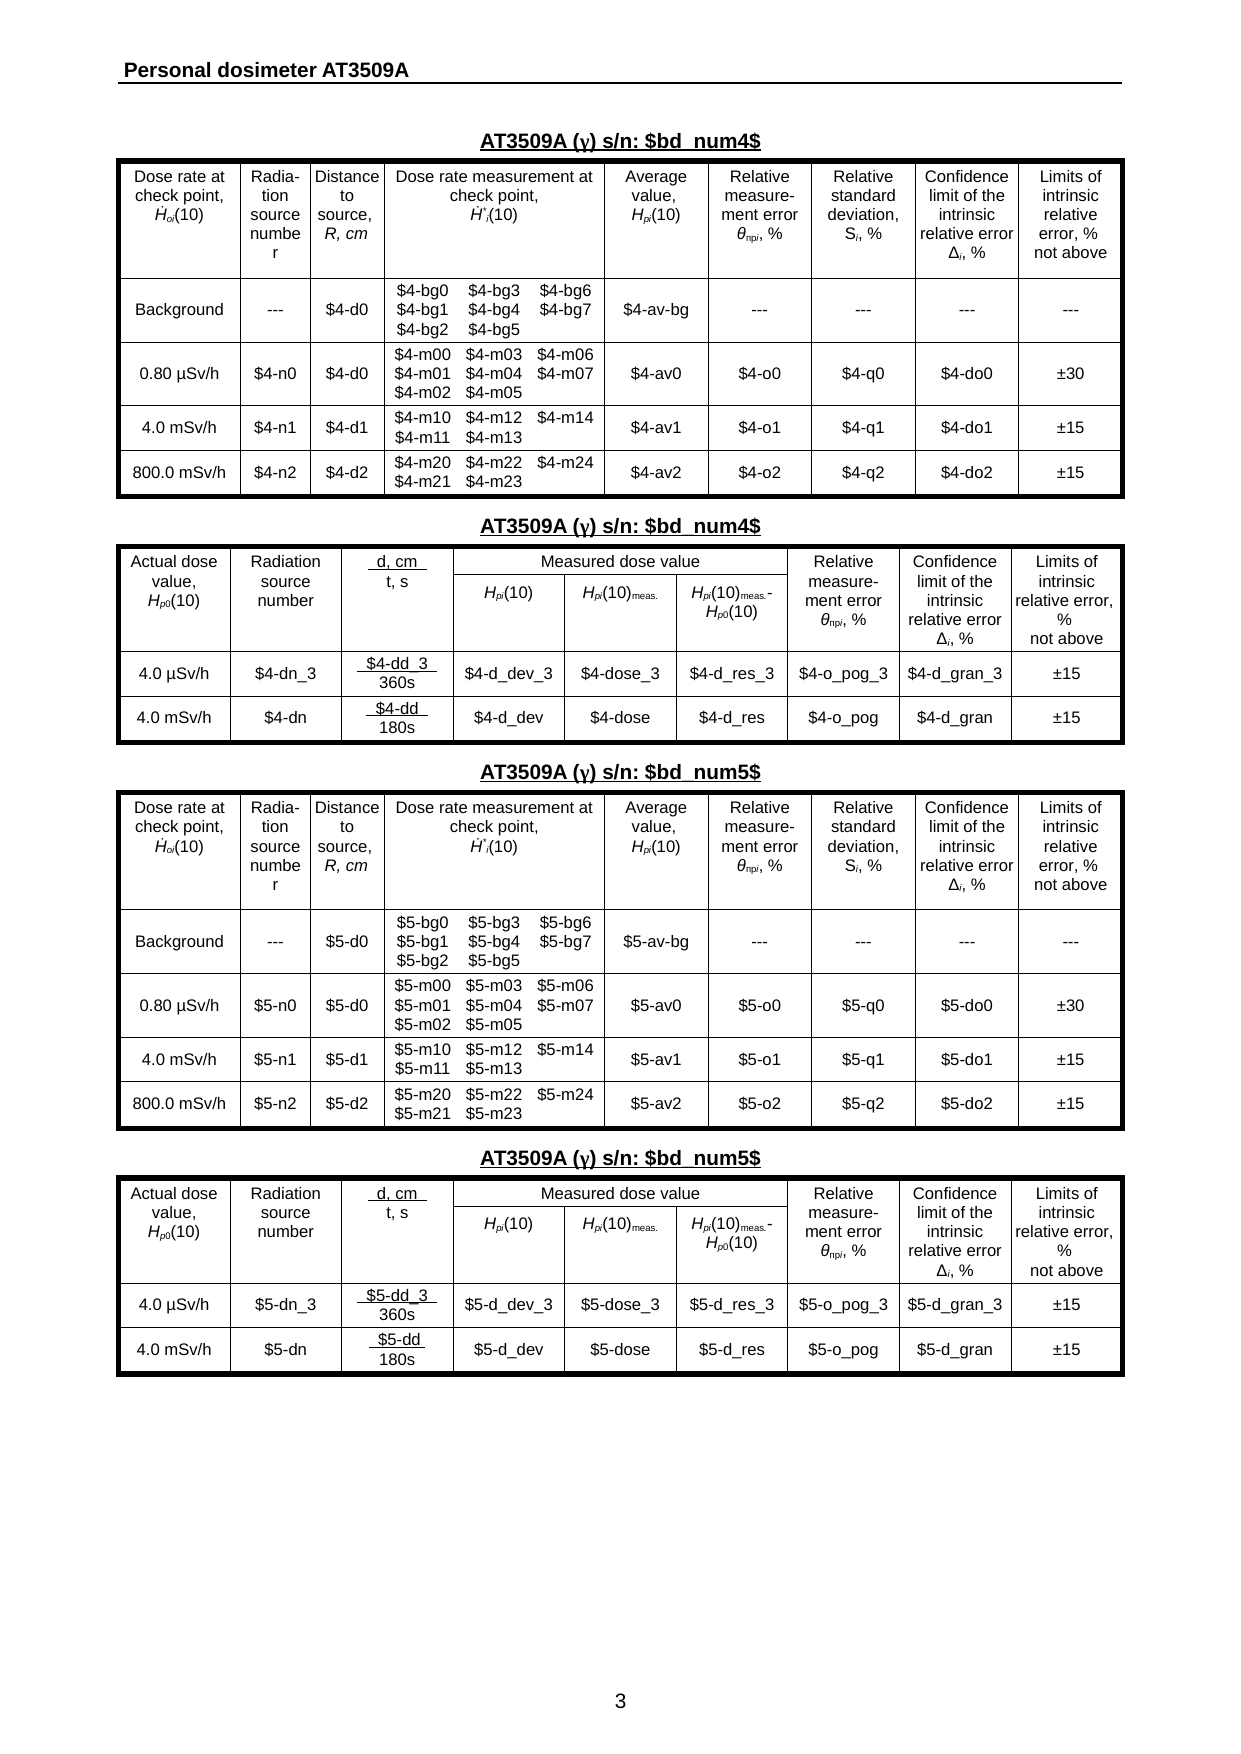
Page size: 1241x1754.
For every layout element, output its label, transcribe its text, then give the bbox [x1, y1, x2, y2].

table_cell $5-q2 [812, 1082, 915, 1126]
table_cell $5-o1 [709, 1038, 811, 1081]
table_cell $4-do1 [916, 406, 1018, 450]
table_cell $4-o_pog [788, 697, 899, 740]
table_cell $4-dn [231, 697, 341, 740]
table_cell Confidence limit of the intrinsic relative error Δi, % [916, 164, 1018, 278]
table_cell ±30 [1019, 343, 1120, 405]
table_cell $4-dn_3 [231, 652, 341, 696]
table_cell Confidence limit of the intrinsic relative error Δi, % [916, 795, 1018, 909]
table_cell $4-av-bg [605, 279, 708, 342]
table_cell --- [812, 279, 915, 342]
table_cell Average value, Hpi(10) [605, 795, 708, 909]
table_cell $5-d_res [677, 1328, 787, 1371]
table_cell $4-d_gran [900, 697, 1011, 740]
table_cell Actual dose value, Hp0(10) [121, 549, 230, 651]
table_cell $5-dn [231, 1328, 341, 1371]
table_cell Average value, Hpi(10) [605, 164, 708, 278]
table_cell $4-q1 [812, 406, 915, 450]
table_cell $5-dd_3 360s [342, 1284, 453, 1327]
table_cell Hpi(10) [454, 575, 564, 651]
table_cell $5-av2 [605, 1082, 708, 1126]
table_cell $5-o0 [709, 974, 811, 1037]
table_cell $5-av1 [605, 1038, 708, 1081]
table_cell $5-o_pog [788, 1328, 899, 1371]
table_cell d, cm t, s [342, 1181, 453, 1282]
table_cell --- [241, 910, 310, 973]
table_cell ±15 [1019, 1082, 1120, 1126]
table_cell $4-o2 [709, 451, 811, 494]
table_cell $4-d_dev_3 [454, 652, 564, 696]
table_cell Radia-tion source number [241, 164, 310, 278]
table_cell $5-dn_3 [231, 1284, 341, 1327]
table_cell $4-d_res_3 [677, 652, 787, 696]
table_cell $4-d_gran_3 [900, 652, 1011, 696]
table_cell Hpi(10) [454, 1207, 564, 1282]
table_cell $5-d_dev_3 [454, 1284, 564, 1327]
table_header AT3509A (γ) s/n: $bd_num4$ [118, 114, 1122, 158]
table_cell $5-do2 [916, 1082, 1018, 1126]
table_cell $5-dose_3 [565, 1284, 676, 1327]
table_cell Background [121, 910, 240, 973]
table_cell $5-av0 [605, 974, 708, 1037]
table_cell ±15 [1012, 697, 1120, 740]
table_cell $4-q2 [812, 451, 915, 494]
table_cell $5-q0 [812, 974, 915, 1037]
table_cell Relative standard deviation, Si, % [812, 164, 915, 278]
table_cell $5-bg0 $5-bg1 $5-bg2 $5-bg3 $5-bg4 $5-bg5 $5-bg6 $5-bg7 [385, 910, 604, 973]
table_cell $5-d2 [311, 1082, 384, 1126]
table_cell 4.0 mSv/h [121, 1328, 230, 1371]
table_cell Relative measure-ment error θпрi, % [709, 164, 811, 278]
table_cell $4-dd_3 360s [342, 652, 453, 696]
table_cell $5-q1 [812, 1038, 915, 1081]
table_cell --- [916, 279, 1018, 342]
table_header AT3509A (γ) s/n: $bd_num5$ [118, 1131, 1122, 1175]
table_cell $5-d_dev [454, 1328, 564, 1371]
table_cell $4-bg0 $4-bg1 $4-bg2 $4-bg3 $4-bg4 $4-bg5 $4-bg6 $4-bg7 [385, 279, 604, 342]
table_cell Relative measure-ment error θпрi, % [709, 795, 811, 909]
table_cell Actual dose value, Hp0(10) [121, 1181, 230, 1282]
table_cell $5-m20 $5-m21 $5-m22 $5-m23 $5-m24 [385, 1082, 604, 1126]
table_header AT3509A (γ) s/n: $bd_num5$ [118, 745, 1122, 790]
table_cell Distance to source, R, сm [311, 795, 384, 909]
table_cell 800.0 mSv/h [121, 451, 240, 494]
table_cell $4-av0 [605, 343, 708, 405]
table_cell $5-d_gran_3 [900, 1284, 1011, 1327]
table_cell ±15 [1019, 406, 1120, 450]
table_cell $5-n1 [241, 1038, 310, 1081]
table_cell $4-do0 [916, 343, 1018, 405]
table_cell 4.0 µSv/h [121, 652, 230, 696]
table_cell $5-d_res_3 [677, 1284, 787, 1327]
table_cell $4-d0 [311, 279, 384, 342]
table_cell Radiation source number [231, 1181, 341, 1282]
table_cell 800.0 mSv/h [121, 1082, 240, 1126]
table_cell 0.80 µSv/h [121, 974, 240, 1037]
table_cell --- [241, 279, 310, 342]
table_cell $5-o_pog_3 [788, 1284, 899, 1327]
table_cell ±30 [1019, 974, 1120, 1037]
table_cell --- [812, 910, 915, 973]
table_cell $4-o_pog_3 [788, 652, 899, 696]
table_cell Relative standard deviation, Si, % [812, 795, 915, 909]
table_cell Limits of intrinsic relative error, % not above [1019, 795, 1120, 909]
table_cell $4-dose_3 [565, 652, 676, 696]
table_cell $5-n0 [241, 974, 310, 1037]
table_cell 0.80 µSv/h [121, 343, 240, 405]
table_cell $4-m20 $4-m21 $4-m22 $4-m23 $4-m24 [385, 451, 604, 494]
table_cell $5-dose [565, 1328, 676, 1371]
table_header AT3509A (γ) s/n: $bd_num4$ [118, 499, 1122, 544]
table_cell 4.0 µSv/h [121, 1284, 230, 1327]
table_cell $4-av1 [605, 406, 708, 450]
table_cell Limits of intrinsic relative error, % not above [1019, 164, 1120, 278]
table_cell $5-dd 180s [342, 1328, 453, 1371]
table_cell $5-n2 [241, 1082, 310, 1126]
table_cell $4-av2 [605, 451, 708, 494]
table_cell Hpi(10)meas.-Hp0(10) [677, 575, 787, 651]
table_cell --- [1019, 279, 1120, 342]
table_cell Radia-tion source number [241, 795, 310, 909]
table_cell $5-d0 [311, 910, 384, 973]
table_cell --- [916, 910, 1018, 973]
table_cell --- [709, 910, 811, 973]
table_cell $5-do0 [916, 974, 1018, 1037]
table_cell Confidence limit of the intrinsic relative error Δi, % [900, 1181, 1011, 1282]
table_cell Limits of intrinsic relative error, % not above [1012, 549, 1120, 651]
table_cell Distance to source, R, сm [311, 164, 384, 278]
table_cell Relative measure-ment error θпрi, % [788, 1181, 899, 1282]
table_cell $4-m10 $4-m11 $4-m12 $4-m13 $4-m14 [385, 406, 604, 450]
table_cell Background [121, 279, 240, 342]
table_cell $5-d0 [311, 974, 384, 1037]
table_cell $4-n0 [241, 343, 310, 405]
table_cell Hpi(10)meas. [565, 575, 676, 651]
table_cell Dose rate measurement at check point, Ḣ*i(10) [385, 795, 604, 909]
table_cell $4-q0 [812, 343, 915, 405]
table_cell ±15 [1019, 451, 1120, 494]
table_cell Hpi(10)meas. [565, 1207, 676, 1282]
table_cell ±15 [1012, 1284, 1120, 1327]
table_cell $4-d_res [677, 697, 787, 740]
table_cell Limits of intrinsic relative error, % not above [1012, 1181, 1120, 1282]
table_cell $4-d1 [311, 406, 384, 450]
table_cell ±15 [1012, 652, 1120, 696]
table_cell $4-dose [565, 697, 676, 740]
table_cell d, cm t, s [342, 549, 453, 651]
table_cell Relative measure-ment error θпрi, % [788, 549, 899, 651]
table_cell $5-do1 [916, 1038, 1018, 1081]
table_cell $5-d1 [311, 1038, 384, 1081]
table_cell 4.0 mSv/h [121, 406, 240, 450]
table_cell 4.0 mSv/h [121, 1038, 240, 1081]
table_cell $4-d0 [311, 343, 384, 405]
table_cell $5-m00 $5-m01 $5-m02 $5-m03 $5-m04 $5-m05 $5-m06 $5-m07 [385, 974, 604, 1037]
table_cell Dose rate at check point, Ḣoi(10) [121, 164, 240, 278]
table_cell $4-m00 $4-m01 $4-m02 $4-m03 $4-m04 $4-m05 $4-m06 $4-m07 [385, 343, 604, 405]
table_cell Hpi(10)meas.-Hp0(10) [677, 1207, 787, 1282]
table_cell $5-m10 $5-m11 $5-m12 $5-m13 $5-m14 [385, 1038, 604, 1081]
table_cell Dose rate measurement at check point, Ḣ*i(10) [385, 164, 604, 278]
table_cell Confidence limit of the intrinsic relative error Δi, % [900, 549, 1011, 651]
table_cell Dose rate at check point, Ḣoi(10) [121, 795, 240, 909]
table_cell Measured dose value [454, 549, 787, 574]
table_cell $5-o2 [709, 1082, 811, 1126]
table_cell $4-o1 [709, 406, 811, 450]
table_cell 4.0 mSv/h [121, 697, 230, 740]
table_cell $5-av-bg [605, 910, 708, 973]
table_cell $4-n1 [241, 406, 310, 450]
table_cell Radiation source number [231, 549, 341, 651]
table_cell ±15 [1012, 1328, 1120, 1371]
table_cell --- [1019, 910, 1120, 973]
table_cell Measured dose value [454, 1181, 787, 1206]
table_cell $4-dd 180s [342, 697, 453, 740]
table_cell $4-d_dev [454, 697, 564, 740]
table_cell $4-d2 [311, 451, 384, 494]
table_cell ±15 [1019, 1038, 1120, 1081]
table_cell $4-n2 [241, 451, 310, 494]
table_cell $4-o0 [709, 343, 811, 405]
table_cell $4-do2 [916, 451, 1018, 494]
table_cell --- [709, 279, 811, 342]
table_cell $5-d_gran [900, 1328, 1011, 1371]
